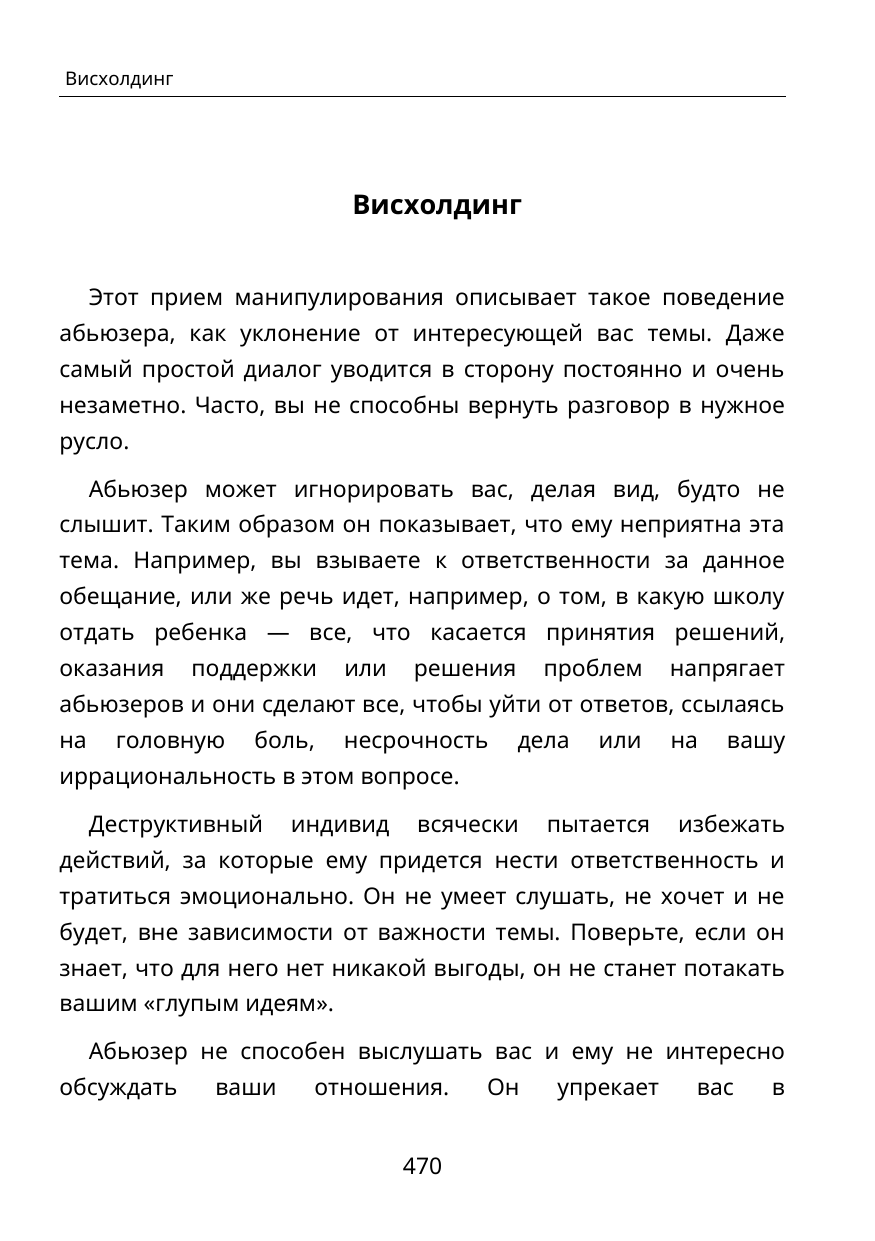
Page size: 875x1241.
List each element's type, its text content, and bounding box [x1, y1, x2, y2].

text Этот прием манипулирования описывает такое поведение абьюзера, как уклонение от интересующей вас темы. Даже самый простой диалог уводится в сторону постоянно и очень незаметно. Часто, вы не способны вернуть разговор в нужное русло. [59, 281, 786, 456]
text Деструктивный индивид всячески пытается избежать действий, за которые ему придется нести ответственность и тратиться эмоционально. Он не умеет слушать, не хочет и не будет, вне зависимости от важности темы. Поверьте, если он знает, что для него нет никакой выгоды, он не станет потакать вашим «глупым идеям». [59, 808, 786, 1019]
text Абьюзер не способен выслушать вас и ему не интересно обсуждать ваши отношения. Он упрекает вас в [59, 1035, 786, 1102]
text Абьюзер может игнорировать вас, делая вид, будто не слышит. Таким образом он показывает, что ему неприятна эта тема. Например, вы взываете к ответственности за данное обещание, или же речь идет, например, о том, в какую школу отдать ребенка — все, что касается принятия решений, оказания поддержки или решения проблем напрягает абьюзеров и они сделают все, чтобы уйти от ответов, ссылаясь на головную боль, несрочность дела или на вашу иррациональность в этом вопросе. [59, 472, 786, 791]
subtitle Висхолдинг [59, 185, 786, 222]
